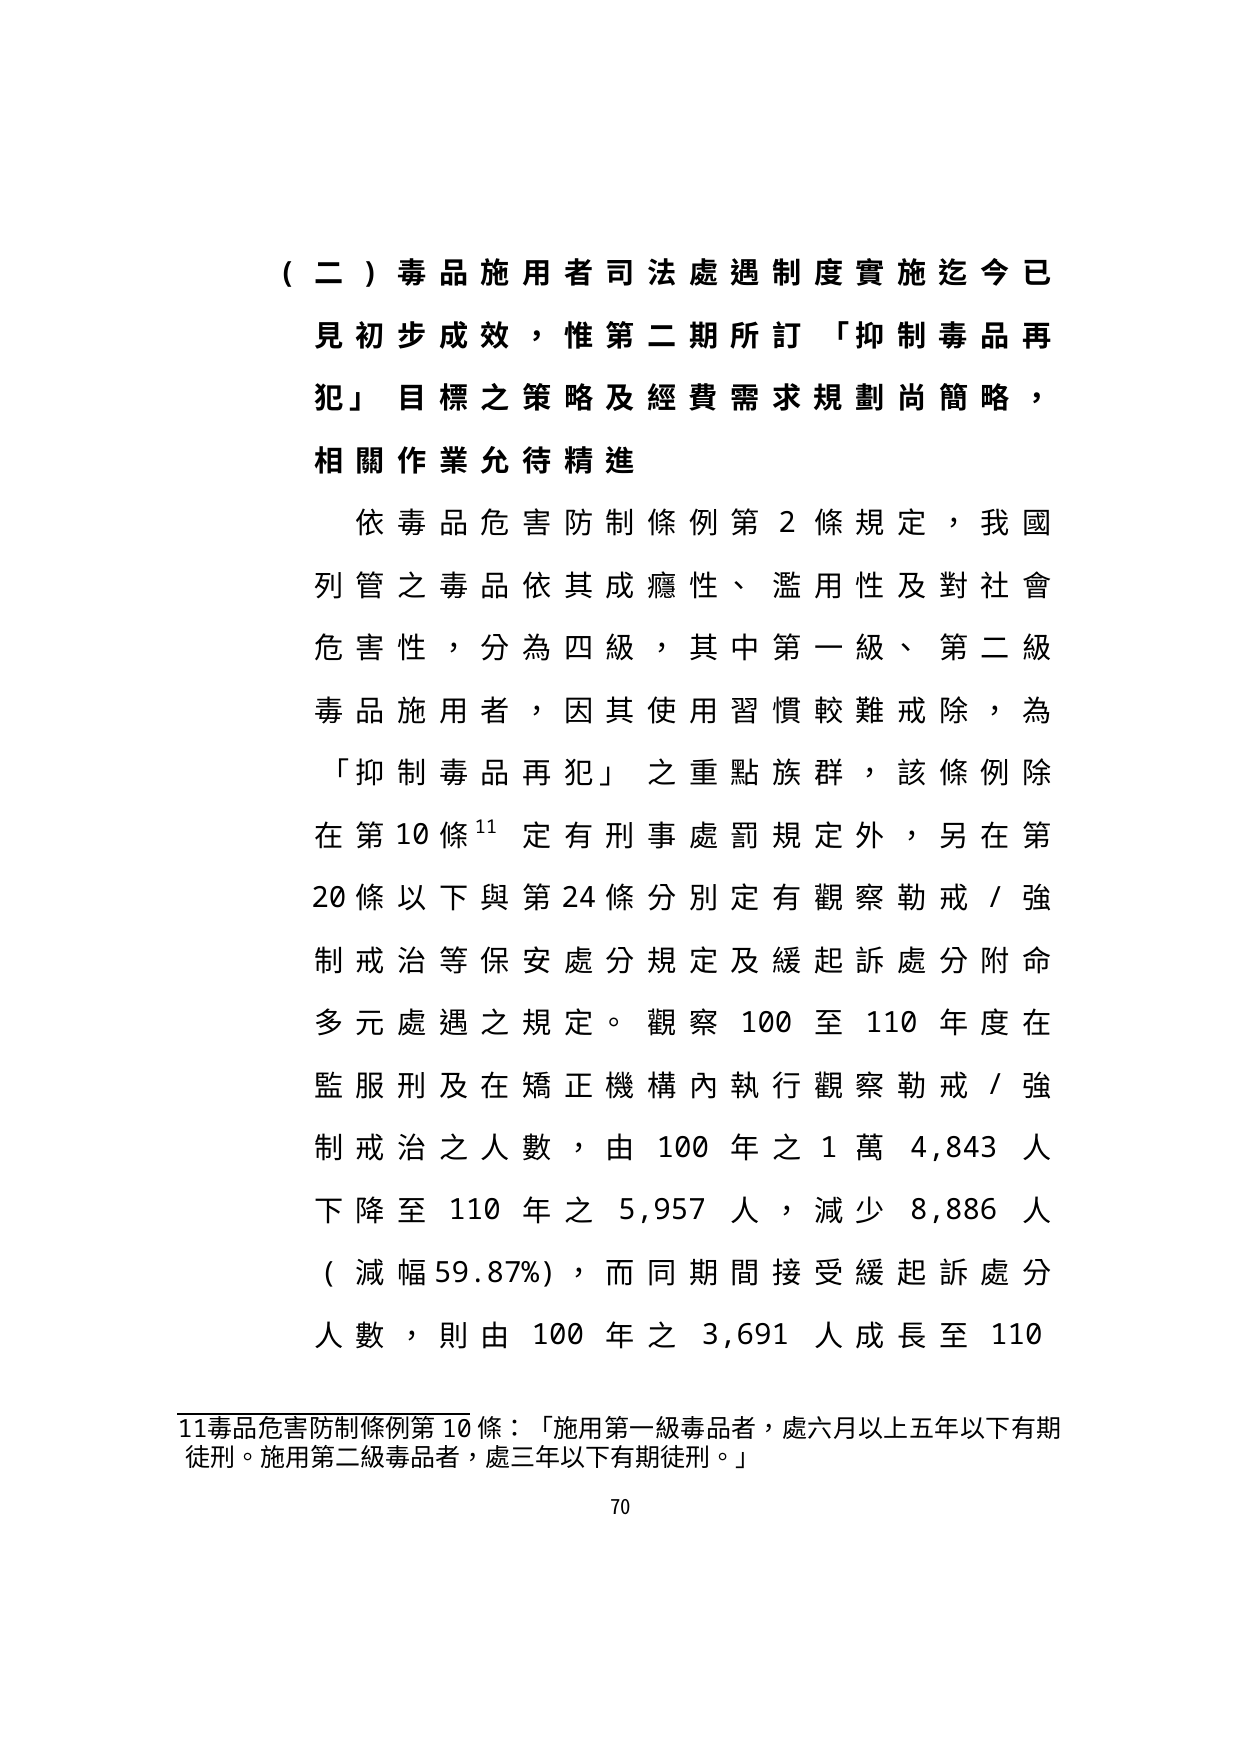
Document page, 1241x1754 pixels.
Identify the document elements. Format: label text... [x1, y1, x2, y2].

text (二)毒品施用者司法處遇制度實施迄今已見初步成效，惟第二期所訂「抑制毒品再犯」目標之策略及經費需求規劃尚簡略，相關作業允待精進 [242, 229, 1058, 479]
text 依毒品危害防制條例第2條規定，我國列管之毒品依其成癮性、濫用性及對社會危害性，分為四級，其中第一級、第二級毒品施用者，因其使用習慣較難戒除，為「抑制毒品再犯」之重點族群，該條例除在第10條定有刑事處罰規定外，另在第20條以下與第24條分別定有觀察勒戒/強制戒治等保安處分規定及緩起訴處分附命多元處遇之規定。觀察100至110年度在監服刑及在矯正機構內執行觀察勒戒/強制戒治之人數，由100年之1萬4,843人下降至110年之5,957人，減少8,886人(減幅59.87%)，而同期間接受緩起訴處分人數，則由100年之3,691人成長至110 [271, 479, 1058, 1354]
text 毒品危害防制條例第10條：「施用第一級毒品者，處六月以上五年以下有期徒刑。施用第二級毒品者，處三年以下有期徒刑。」 [177, 1414, 1063, 1473]
